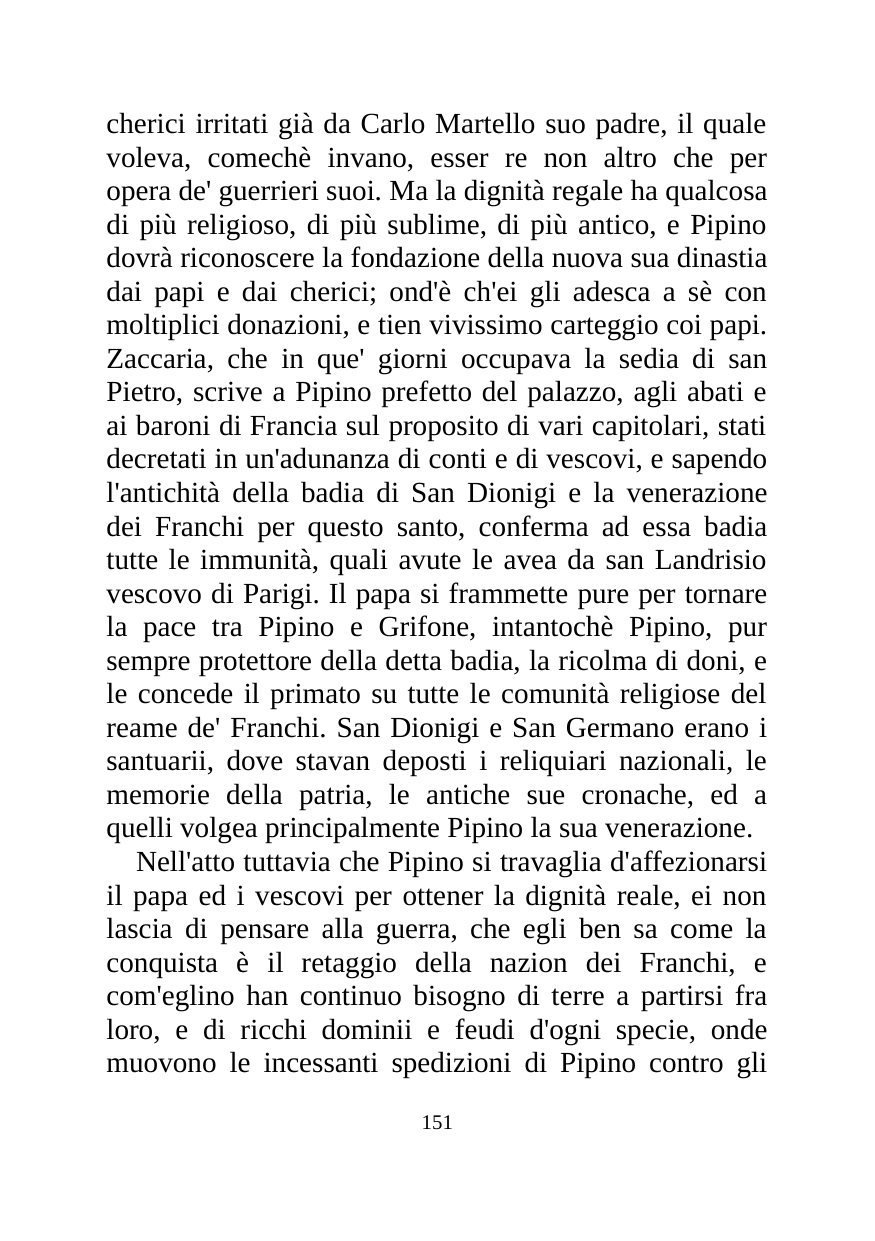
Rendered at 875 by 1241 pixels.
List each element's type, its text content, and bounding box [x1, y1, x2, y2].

text cherici irritati già da Carlo Martello suo padre, il quale voleva, comechè invano, esser re non altro che per opera de' guerrieri suoi. Ma la dignità regale ha qualcosa di più religioso, di più sublime, di più antico, e Pipino dovrà riconoscere la fondazione della nuova sua dinastia dai papi e dai cherici; ond'è ch'ei gli adesca a sè con moltiplici donazioni, e tien vivissimo carteggio coi papi. Zaccaria, che in que' giorni occupava la sedia di san Pietro, scrive a Pipino prefetto del palazzo, agli abati e ai baroni di Francia sul proposito di vari capitolari, stati decretati in un'adunanza di conti e di vescovi, e sapendo l'antichità della badia di San Dionigi e la venerazione dei Franchi per questo santo, conferma ad essa badia tutte le immunità, quali avute le avea da san Landrisio vescovo di Parigi. Il papa si frammette pure per tornare la pace tra Pipino e Grifone, intantochè Pipino, pur sempre protettore della detta badia, la ricolma di doni, e le concede il primato su tutte le comunità religiose del reame de' Franchi. San Dionigi e San Germano erano i santuarii, dove stavan deposti i reliquiari nazionali, le memorie della patria, le antiche sue cronache, ed a quelli volgea principalmente Pipino la sua venerazione. [106, 106, 768, 844]
text Nell'atto tuttavia che Pipino si travaglia d'affezionarsi il papa ed i vescovi per ottener la dignità reale, ei non lascia di pensare alla guerra, che egli ben sa come la conquista è il retaggio della nazion dei Franchi, e com'eglino han continuo bisogno di terre a partirsi fra loro, e di ricchi dominii e feudi d'ogni specie, onde muovono le incessanti spedizioni di Pipino contro gli [106, 844, 768, 1079]
